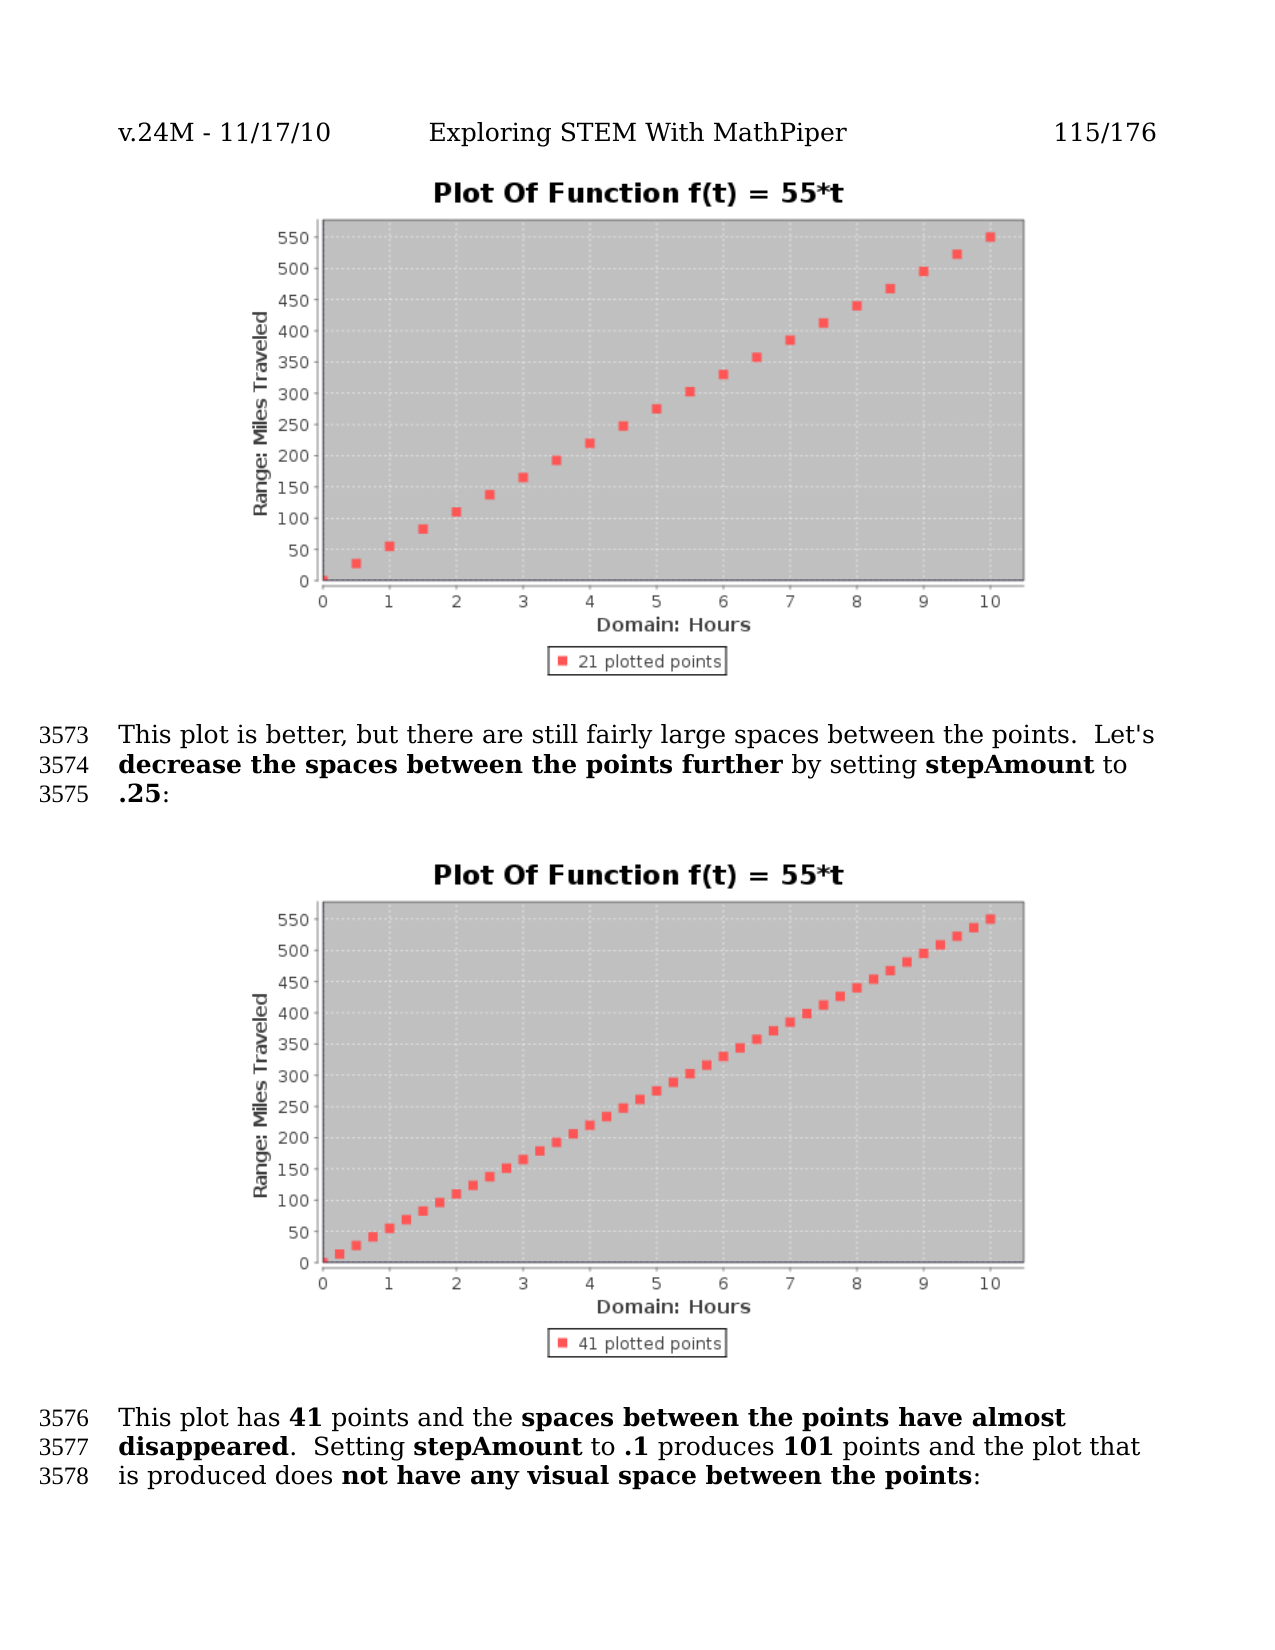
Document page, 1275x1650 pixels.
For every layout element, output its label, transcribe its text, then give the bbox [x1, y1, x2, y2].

picture [235, 176, 1040, 677]
text This plot is better, but there are still fairly large spaces between the points. Let's decrease the spaces between the points further by setting stepAmount to .25: [118, 721, 1157, 808]
picture [235, 858, 1040, 1359]
text This plot has 41 points and the spaces between the points have almost disappeared. Setting stepAmount to .1 produces 101 points and the plot that is produced does not have any visual space between the points: [118, 1403, 1157, 1491]
